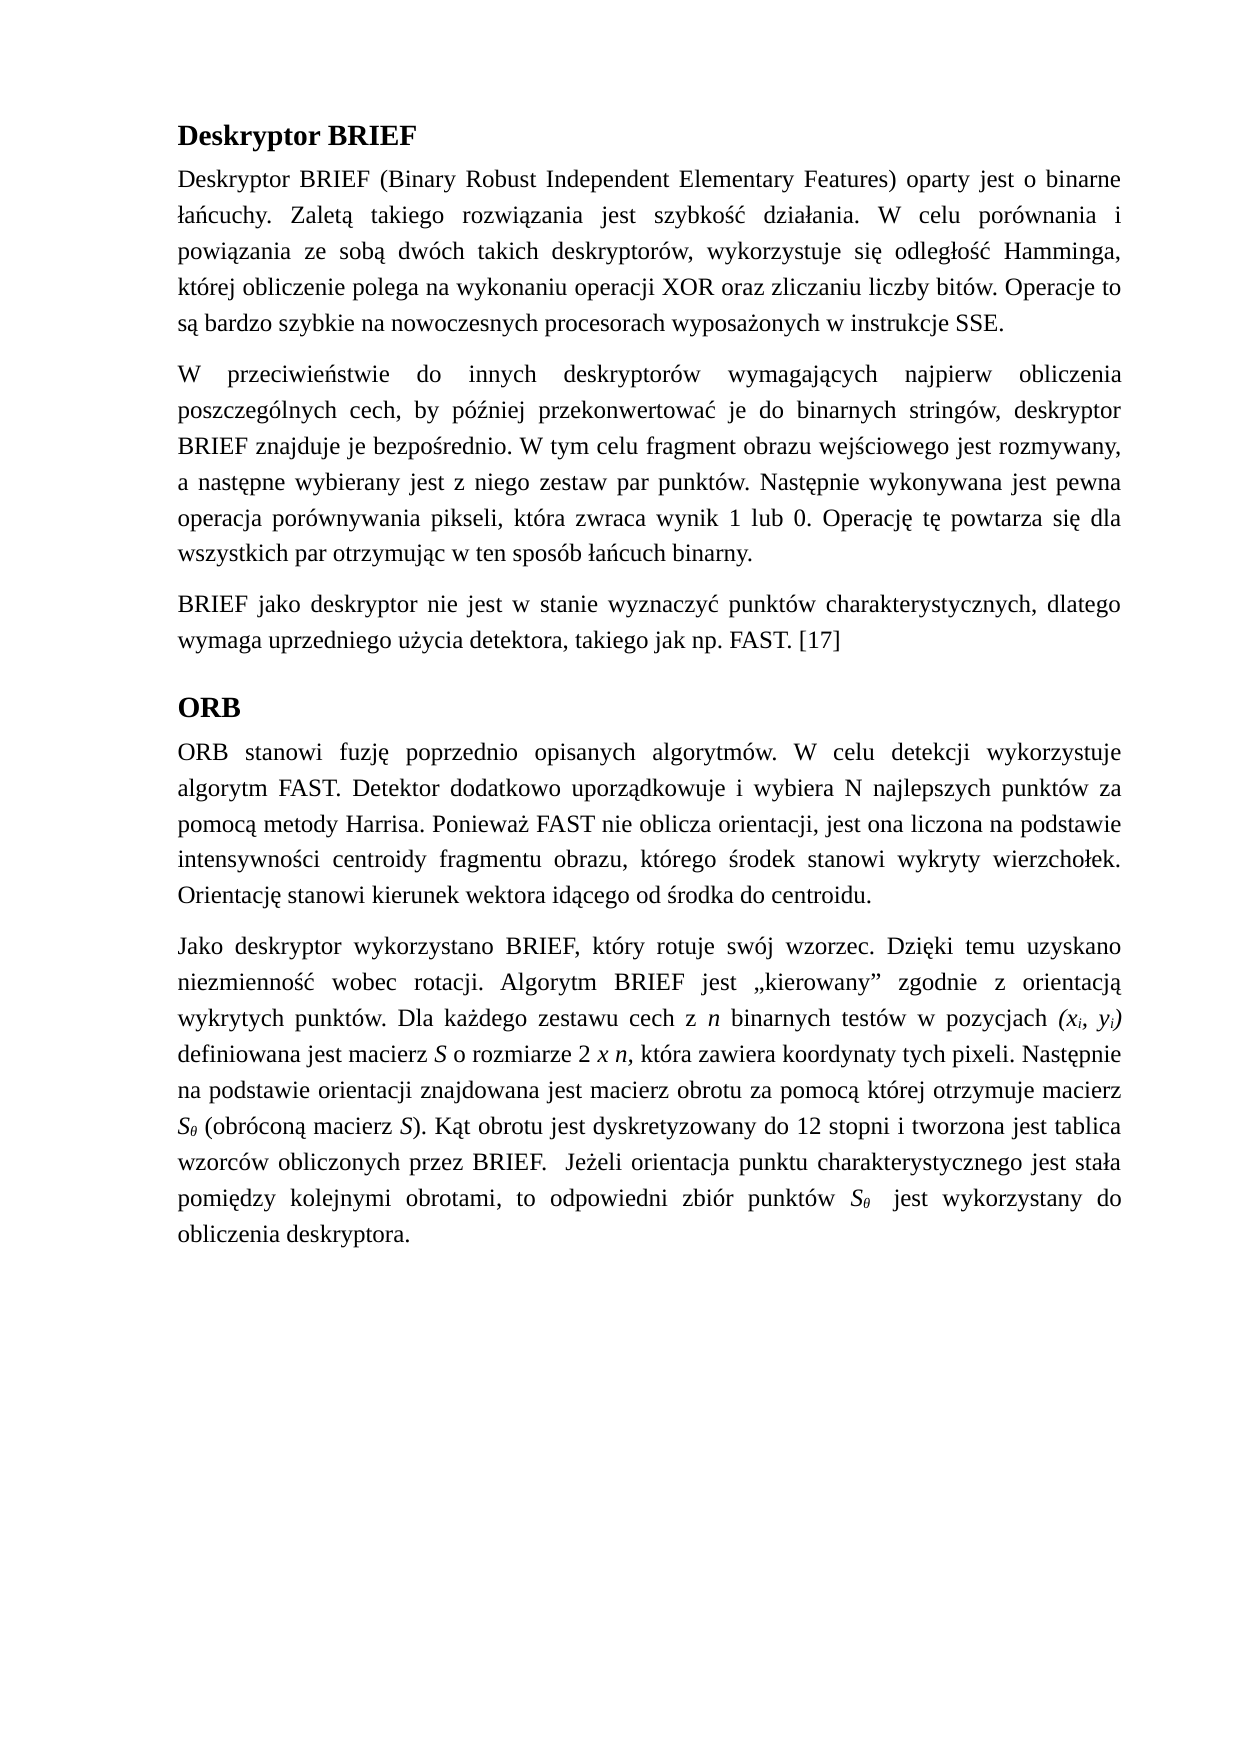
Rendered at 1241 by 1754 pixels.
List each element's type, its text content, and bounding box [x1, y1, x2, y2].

subtitle ORB [177, 691, 1122, 724]
text BRIEF jako deskryptor nie jest w stanie wyznaczyć punktów charakterystycznych, dlatego wymaga uprzedniego użycia detektora, takiego jak np. FAST. [17] [177, 589, 1122, 654]
text W przeciwieństwie do innych deskryptorów wymagających najpierw obliczenia poszczególnych cech, by później przekonwertować je do binarnych stringów, deskryptor BRIEF znajduje je bezpośrednio. W tym celu fragment obrazu wejściowego jest rozmywany, a następne wybierany jest z niego zestaw par punktów. Następnie wykonywana jest pewna operacja porównywania pikseli, która zwraca wynik 1 lub 0. Operację tę powtarza się dla wszystkich par otrzymując w ten sposób łańcuch binarny. [177, 359, 1122, 567]
subtitle Deskryptor BRIEF [177, 118, 1122, 152]
text Jako deskryptor wykorzystano BRIEF, który rotuje swój wzorzec. Dzięki temu uzyskano niezmienność wobec rotacji. Algorytm BRIEF jest „kierowany” zgodnie z orientacją wykrytych punktów. Dla każdego zestawu cech z n binarnych testów w pozycjach (xi, yi) definiowana jest macierz S o rozmiarze 2 x n, która zawiera koordynaty tych pixeli. Następnie na podstawie orientacji znajdowana jest macierz obrotu za pomocą której otrzymuje macierz Sθ (obróconą macierz S). Kąt obrotu jest dyskretyzowany do 12 stopni i tworzona jest tablica wzorców obliczonych przez BRIEF. Jeżeli orientacja punktu charakterystycznego jest stała pomiędzy kolejnymi obrotami, to odpowiedni zbiór punktów Sθ jest wykorzystany do obliczenia deskryptora. [177, 931, 1122, 1247]
text ORB stanowi fuzję poprzednio opisanych algorytmów. W celu detekcji wykorzystuje algorytm FAST. Detektor dodatkowo uporządkowuje i wybiera N najlepszych punktów za pomocą metody Harrisa. Ponieważ FAST nie oblicza orientacji, jest ona liczona na podstawie intensywności centroidy fragmentu obrazu, którego środek stanowi wykryty wierzchołek. Orientację stanowi kierunek wektora idącego od środka do centroidu. [177, 737, 1122, 909]
text Deskryptor BRIEF (Binary Robust Independent Elementary Features) oparty jest o binarne łańcuchy. Zaletą takiego rozwiązania jest szybkość działania. W celu porównania i powiązania ze sobą dwóch takich deskryptorów, wykorzystuje się odległość Hamminga, której obliczenie polega na wykonaniu operacji XOR oraz zliczaniu liczby bitów. Operacje to są bardzo szybkie na nowoczesnych procesorach wyposażonych w instrukcje SSE. [177, 164, 1122, 337]
